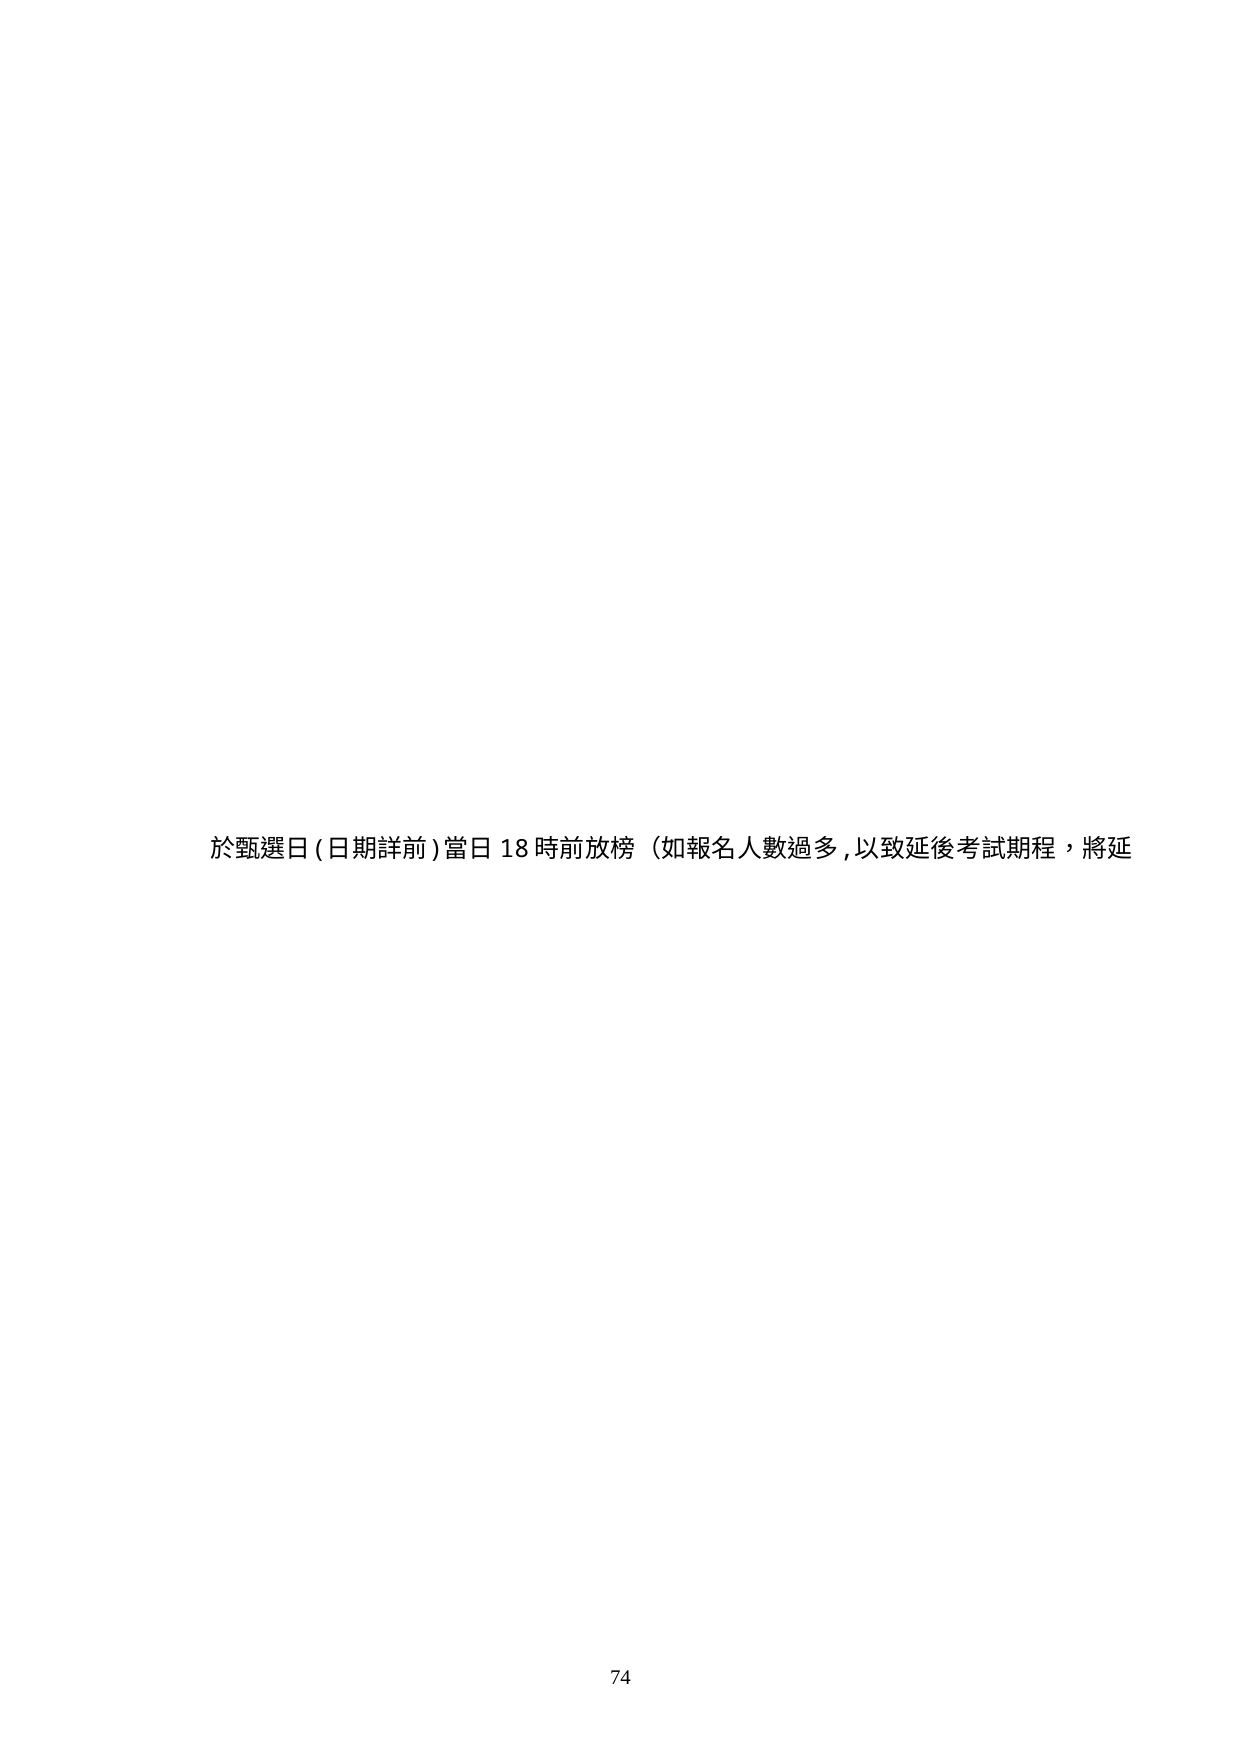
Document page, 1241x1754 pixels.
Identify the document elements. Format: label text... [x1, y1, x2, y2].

text 於甄選日(日期詳前)當日18時前放榜（如報名人數過多,以致延後考試期程，將延 [209, 831, 1134, 864]
